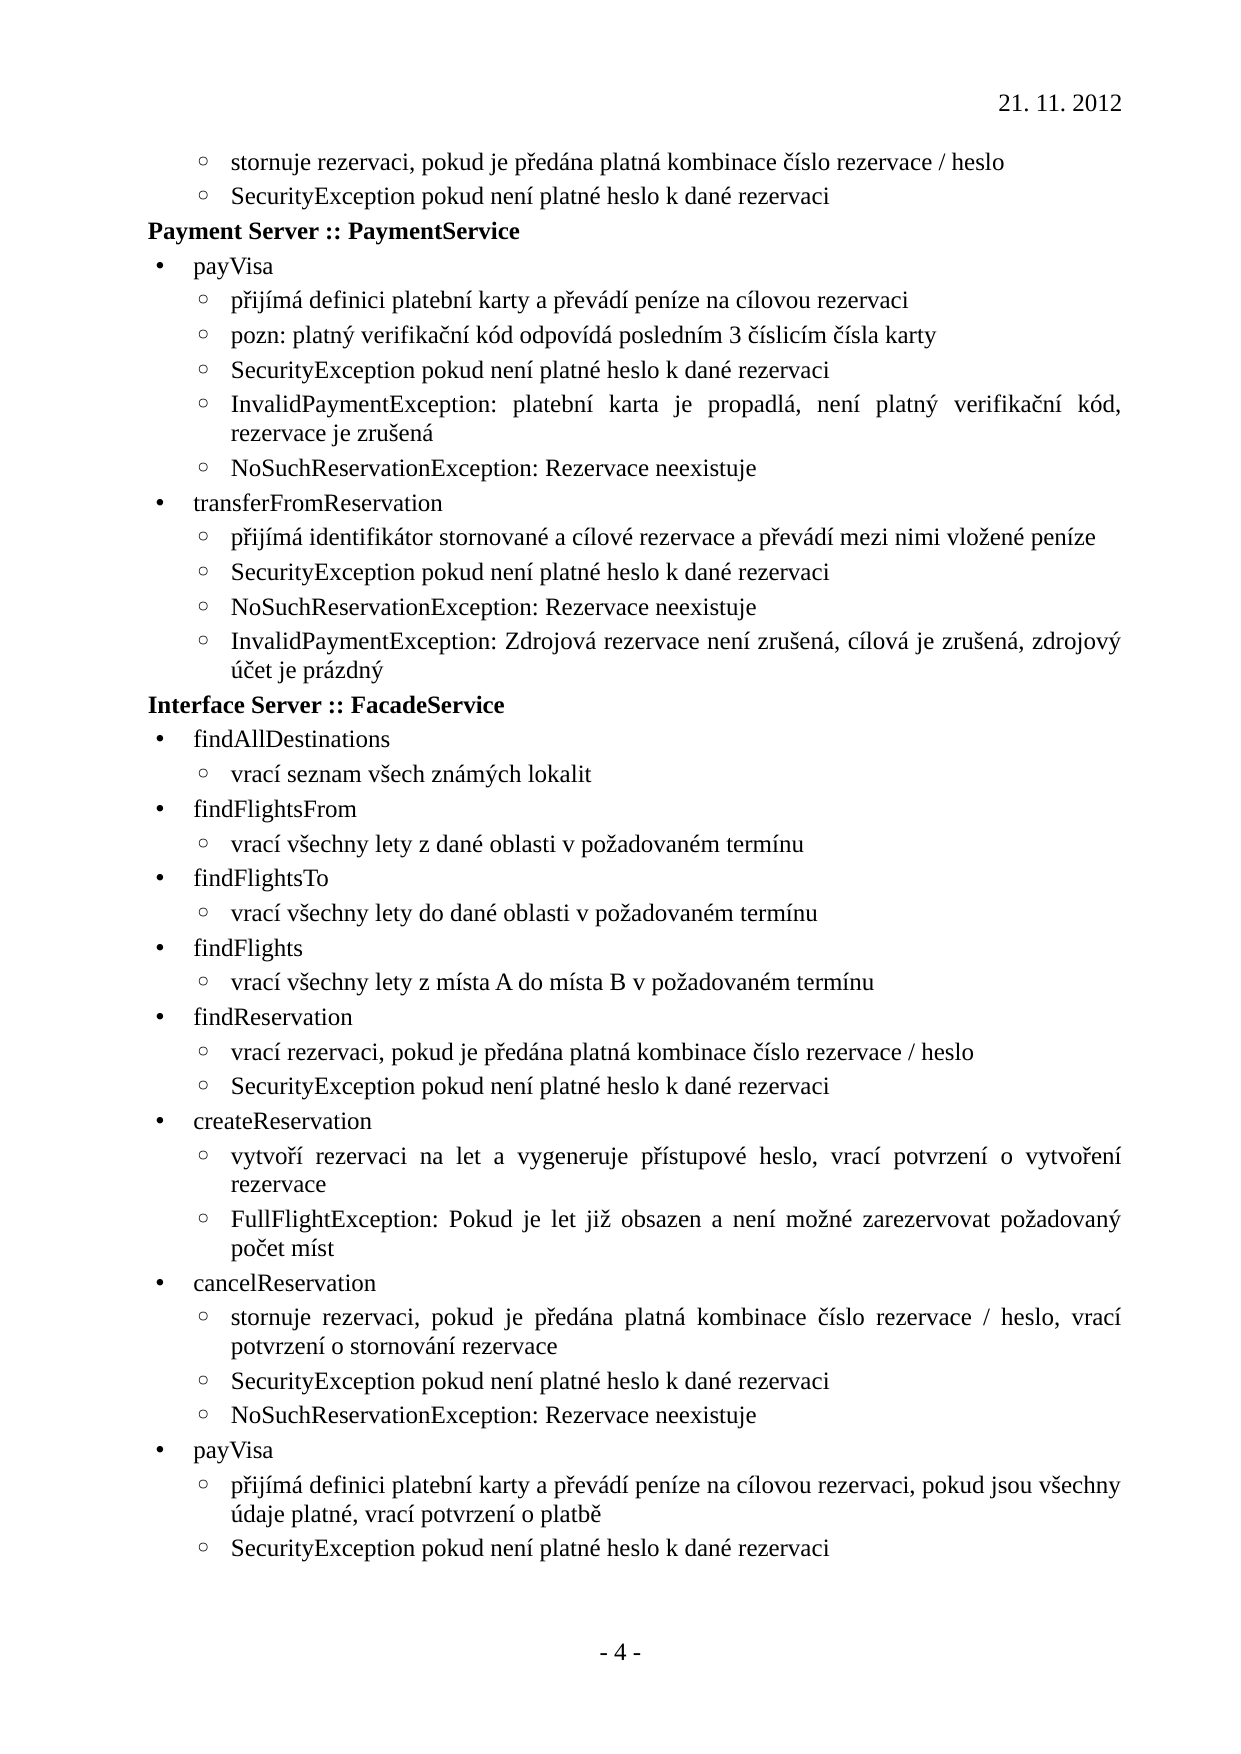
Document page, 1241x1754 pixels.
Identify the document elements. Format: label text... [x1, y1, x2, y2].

list transferFromReservation [156, 488, 1122, 516]
list SecurityException pokud není platné heslo k dané rezervaci [193, 1533, 1122, 1562]
text Interface Server :: FacadeService [118, 690, 1122, 719]
list stornuje rezervaci, pokud je předána platná kombinace číslo rezervace / heslo [193, 147, 1122, 176]
list NoSuchReservationException: Rezervace neexistuje [193, 1401, 1122, 1429]
text Payment Server :: PaymentService [118, 216, 1122, 245]
list findReservation [156, 1002, 1122, 1031]
list SecurityException pokud není platné heslo k dané rezervaci [193, 1366, 1122, 1394]
list vrací seznam všech známých lokalit [193, 759, 1122, 788]
list pozn: platný verifikační kód odpovídá posledním 3 číslicím čísla karty [193, 320, 1122, 349]
list vrací všechny lety do dané oblasti v požadovaném termínu [193, 898, 1122, 927]
list FullFlightException: Pokud je let již obsazen a není možné zarezervovat požadovaný počet míst [193, 1204, 1122, 1262]
list vrací všechny lety z místa A do místa B v požadovaném termínu [193, 967, 1122, 996]
list payVisa [156, 1435, 1122, 1464]
list cancelReservation [156, 1268, 1122, 1296]
list createReservation [156, 1106, 1122, 1135]
list SecurityException pokud není platné heslo k dané rezervaci [193, 1071, 1122, 1100]
list findFlights [156, 933, 1122, 961]
list přijímá definici platební karty a převádí peníze na cílovou rezervaci, pokud jsou všechny údaje platné, vrací potvrzení o platbě [193, 1470, 1122, 1527]
list findAllDestinations [156, 724, 1122, 753]
list NoSuchReservationException: Rezervace neexistuje [193, 592, 1122, 621]
list přijímá identifikátor stornované a cílové rezervace a převádí mezi nimi vložené peníze [193, 522, 1122, 551]
list InvalidPaymentException: platební karta je propadlá, není platný verifikační kód, rezervace je zrušená [193, 389, 1122, 447]
list SecurityException pokud není platné heslo k dané rezervaci [193, 557, 1122, 586]
list InvalidPaymentException: Zdrojová rezervace není zrušená, cílová je zrušená, zdrojový účet je prázdný [193, 626, 1122, 684]
list SecurityException pokud není platné heslo k dané rezervaci [193, 181, 1122, 210]
list NoSuchReservationException: Rezervace neexistuje [193, 453, 1122, 482]
list vytvoří rezervaci na let a vygeneruje přístupové heslo, vrací potvrzení o vytvoření rezervace [193, 1141, 1122, 1198]
list findFlightsTo [156, 863, 1122, 892]
list findFlightsFrom [156, 794, 1122, 823]
list vrací rezervaci, pokud je předána platná kombinace číslo rezervace / heslo [193, 1037, 1122, 1066]
list stornuje rezervaci, pokud je předána platná kombinace číslo rezervace / heslo, vrací potvrzení o stornování rezervace [193, 1302, 1122, 1360]
list payVisa [156, 251, 1122, 279]
list SecurityException pokud není platné heslo k dané rezervaci [193, 355, 1122, 384]
list vrací všechny lety z dané oblasti v požadovaném termínu [193, 829, 1122, 857]
list přijímá definici platební karty a převádí peníze na cílovou rezervaci [193, 286, 1122, 314]
